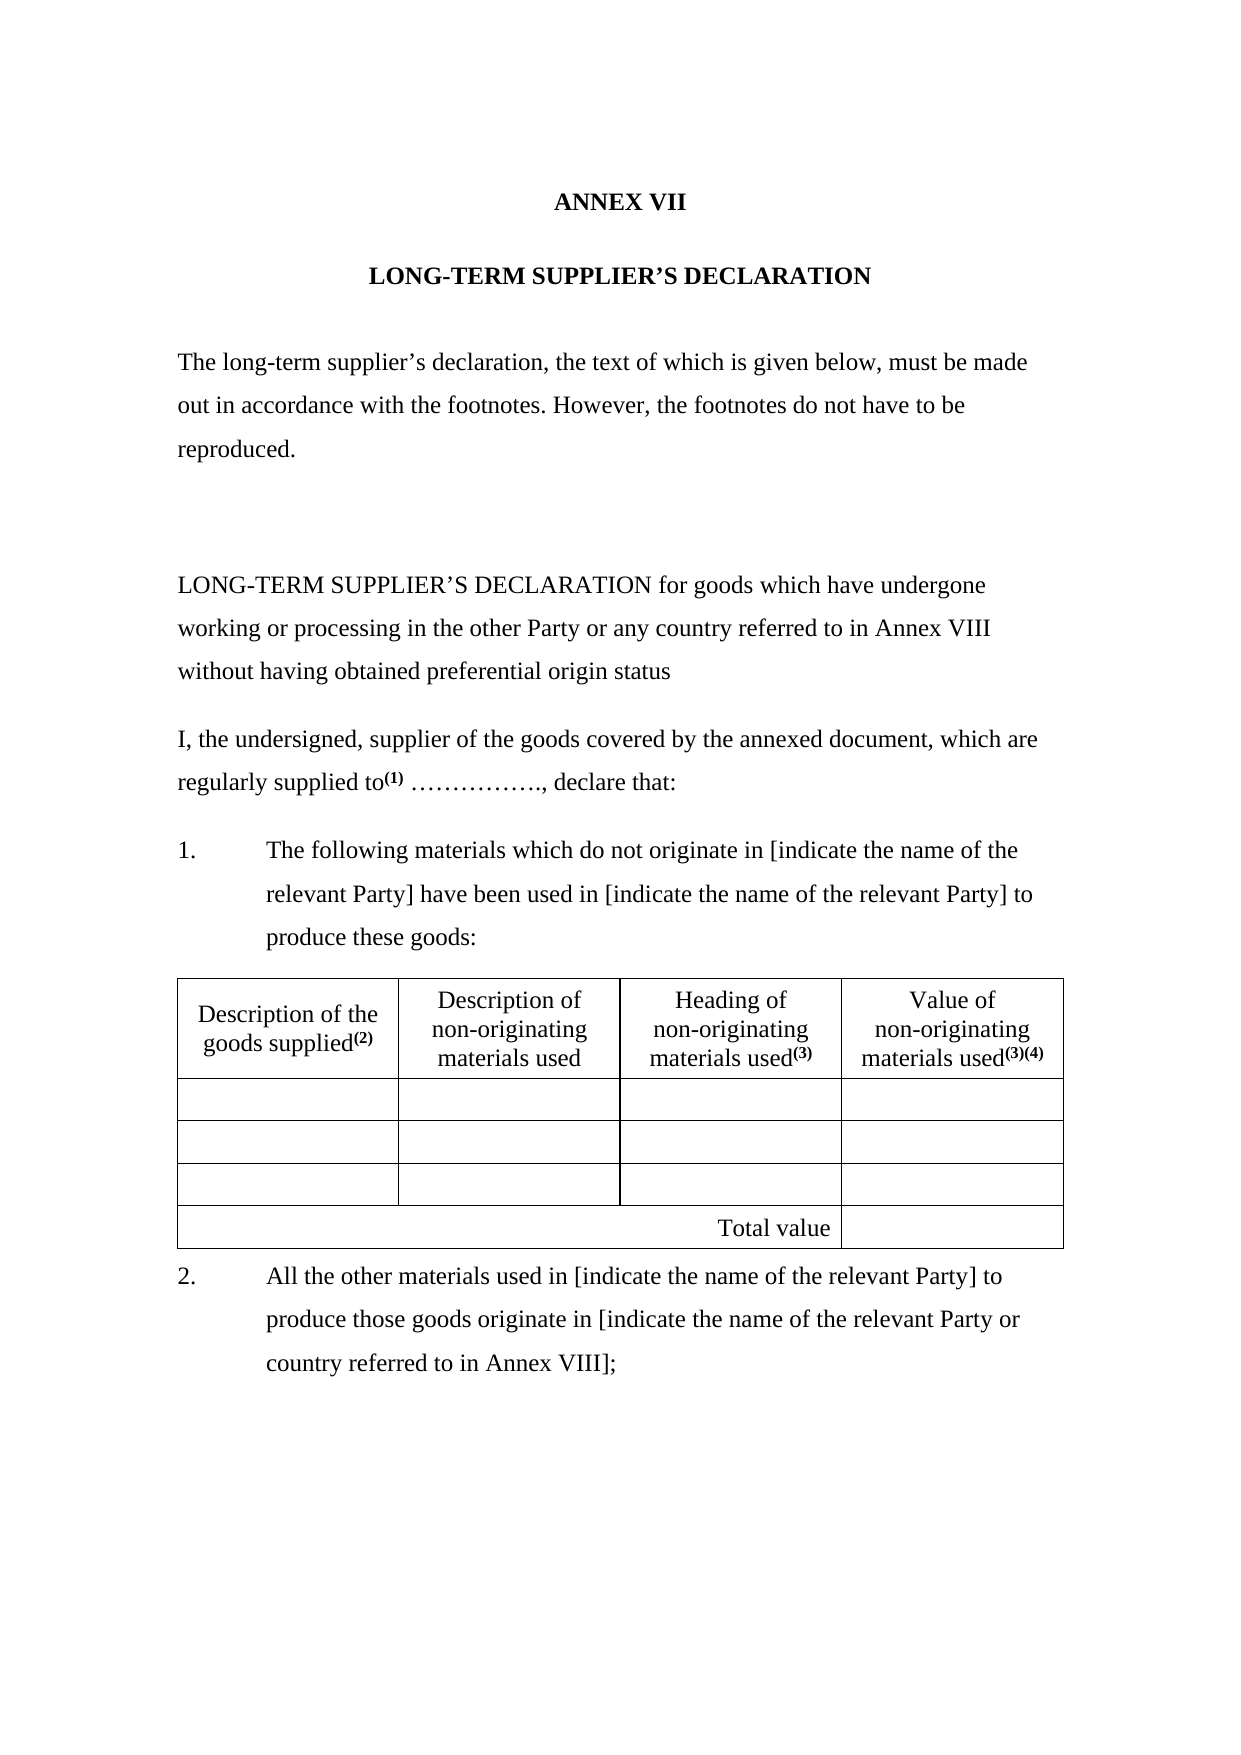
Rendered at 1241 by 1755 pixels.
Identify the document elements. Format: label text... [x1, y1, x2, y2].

table_header Heading of non‑originating materials used(3) [621, 979, 841, 1078]
table_cell [399, 1164, 619, 1205]
table_cell [842, 1079, 1063, 1120]
table_cell [399, 1121, 619, 1163]
table_cell Total value [178, 1206, 841, 1248]
table_cell [178, 1164, 398, 1205]
table_header Value of non‑originating materials used(3)(4) [842, 979, 1063, 1078]
table_cell [842, 1121, 1063, 1163]
text I, the undersigned, supplier of the goods covered by the annexed document, which are regularly supplied to(1) ……………., declare that: [177, 724, 1063, 796]
text 1. The following materials which do not originate in [indicate the name of the relevant Party] have been used in [indicate the name of the relevant Party] to produce these goods: [177, 836, 1063, 951]
table_cell [842, 1164, 1063, 1205]
table_cell [178, 1121, 398, 1163]
table_cell [399, 1079, 619, 1120]
text LONG-TERM SUPPLIERʼS DECLARATION for goods which have undergone working or processing in the other Party or any country referred to in Annex VIII without having obtained preferential origin status [177, 570, 1063, 685]
table_cell [178, 1079, 398, 1120]
title LONG-TERM SUPPLIERʼS DECLARATION [177, 261, 1063, 289]
table_cell [621, 1079, 841, 1120]
table_cell [842, 1206, 1063, 1248]
table_cell [621, 1121, 841, 1163]
text 2. All the other materials used in [indicate the name of the relevant Party] to produce those goods originate in [indicate the name of the relevant Party or country referred to in Annex VIII]; [177, 1261, 1063, 1376]
title ANNEX VII [177, 187, 1063, 215]
table_header Description of the goods supplied(2) [178, 979, 398, 1078]
table_header Description of non‑originating materials used [399, 979, 619, 1078]
table_cell [621, 1164, 841, 1205]
text The long-term supplierʼs declaration, the text of which is given below, must be made out in accordance with the footnotes. However, the footnotes do not have to be reproduced. [177, 347, 1063, 462]
